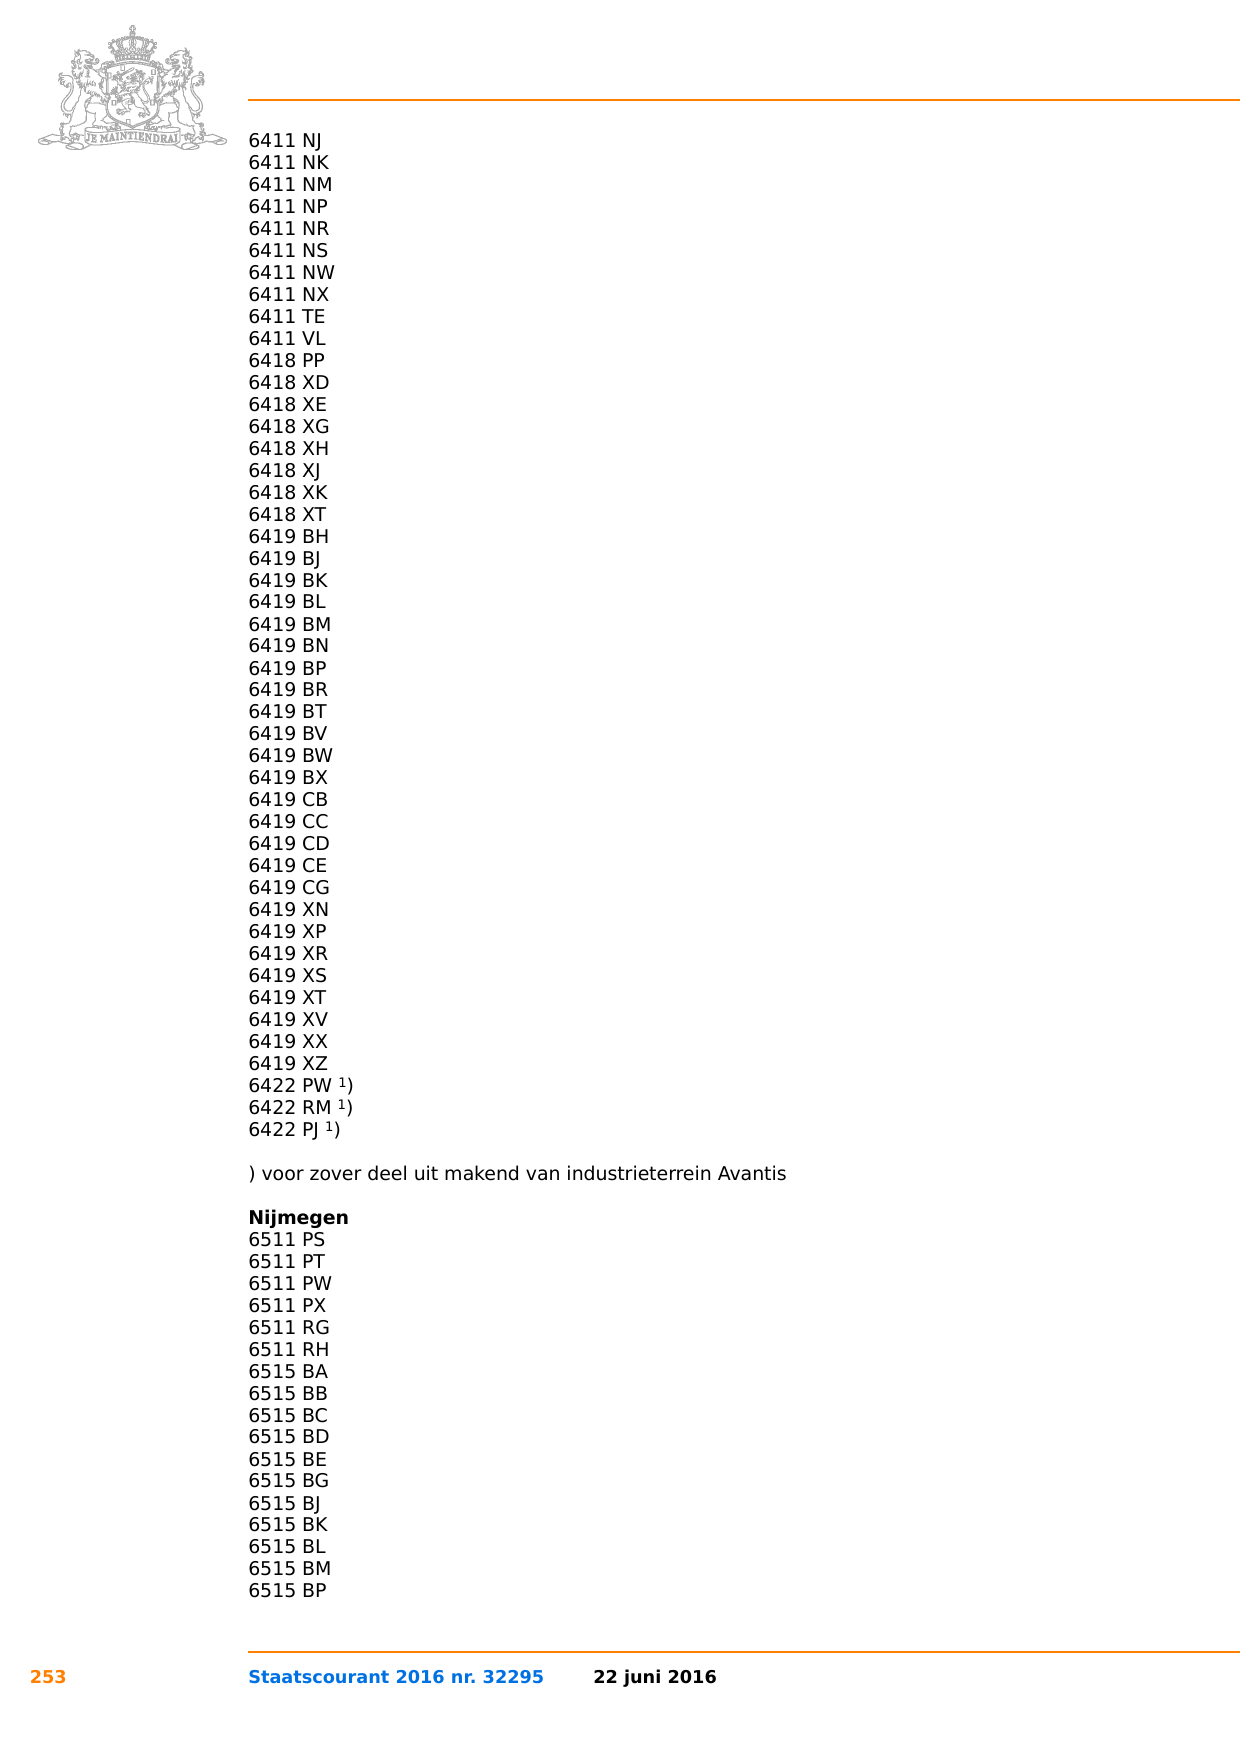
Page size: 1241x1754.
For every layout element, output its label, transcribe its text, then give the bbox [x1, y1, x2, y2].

text 6511 PX [248, 1294, 1163, 1317]
text 6419 BP [248, 657, 1163, 679]
text 6418 XK [248, 482, 1163, 503]
text 6511 RG [248, 1317, 1163, 1338]
text 6419 CC [248, 811, 1163, 833]
text 6411 NR [248, 218, 1163, 240]
text 6515 BE [248, 1448, 1163, 1470]
text 6419 BK [248, 569, 1163, 591]
text 6419 CD [248, 833, 1163, 855]
text 6515 BM [248, 1558, 1163, 1580]
text 6515 BB [248, 1382, 1163, 1404]
text 6515 BD [248, 1426, 1163, 1448]
text 6411 NW [248, 262, 1163, 284]
text 6418 XT [248, 503, 1163, 526]
text 6419 XR [248, 943, 1163, 965]
text 6419 CB [248, 789, 1163, 811]
text 6418 XE [248, 394, 1163, 416]
text 6411 TE [248, 306, 1163, 328]
text 6515 BK [248, 1514, 1163, 1536]
text 6419 CE [248, 855, 1163, 877]
text 6411 NP [248, 196, 1163, 218]
text 6411 NX [248, 284, 1163, 306]
text 6515 BL [248, 1536, 1163, 1558]
text 6419 XZ [248, 1053, 1163, 1075]
text 6419 XS [248, 965, 1163, 987]
text 6419 BM [248, 613, 1163, 635]
text 6515 BC [248, 1404, 1163, 1426]
text 6511 PS [248, 1229, 1163, 1251]
text 6419 XX [248, 1031, 1163, 1053]
text 6511 PW [248, 1273, 1163, 1294]
text 6419 BW [248, 745, 1163, 767]
text 6418 PP [248, 350, 1163, 372]
text 6419 CG [248, 877, 1163, 899]
text 6515 BG [248, 1470, 1163, 1492]
text ) voor zover deel uit makend van industrieterrein Avantis [248, 1163, 1163, 1185]
text 6418 XG [248, 416, 1163, 438]
text 6411 VL [248, 328, 1163, 350]
text 6419 XP [248, 921, 1163, 943]
text 6418 XJ [248, 459, 1163, 482]
text 6419 BV [248, 723, 1163, 745]
text 6515 BP [248, 1580, 1163, 1602]
text 6515 BA [248, 1361, 1163, 1382]
text 6422 PW 1) [248, 1075, 1163, 1097]
text 6419 BN [248, 635, 1163, 657]
text 6511 PT [248, 1251, 1163, 1273]
text 6419 BH [248, 526, 1163, 547]
text 6418 XD [248, 372, 1163, 394]
text 6418 XH [248, 438, 1163, 459]
text 6419 BX [248, 767, 1163, 789]
text 6419 BL [248, 591, 1163, 613]
text 6419 XT [248, 987, 1163, 1009]
text 6419 BT [248, 701, 1163, 723]
text 6511 RH [248, 1338, 1163, 1361]
text 6422 PJ 1) [248, 1119, 1163, 1141]
text 6515 BJ [248, 1492, 1163, 1514]
text 6419 XN [248, 899, 1163, 921]
text 6411 NS [248, 240, 1163, 262]
text 6419 BJ [248, 547, 1163, 569]
text 6419 BR [248, 679, 1163, 701]
text 6422 RM 1) [248, 1097, 1163, 1119]
text Nijmegen [248, 1207, 1163, 1229]
text 6411 NM [248, 174, 1163, 196]
picture [38, 25, 227, 150]
text 6419 XV [248, 1009, 1163, 1031]
text 6411 NJ [248, 130, 1163, 152]
text 6411 NK [248, 152, 1163, 174]
